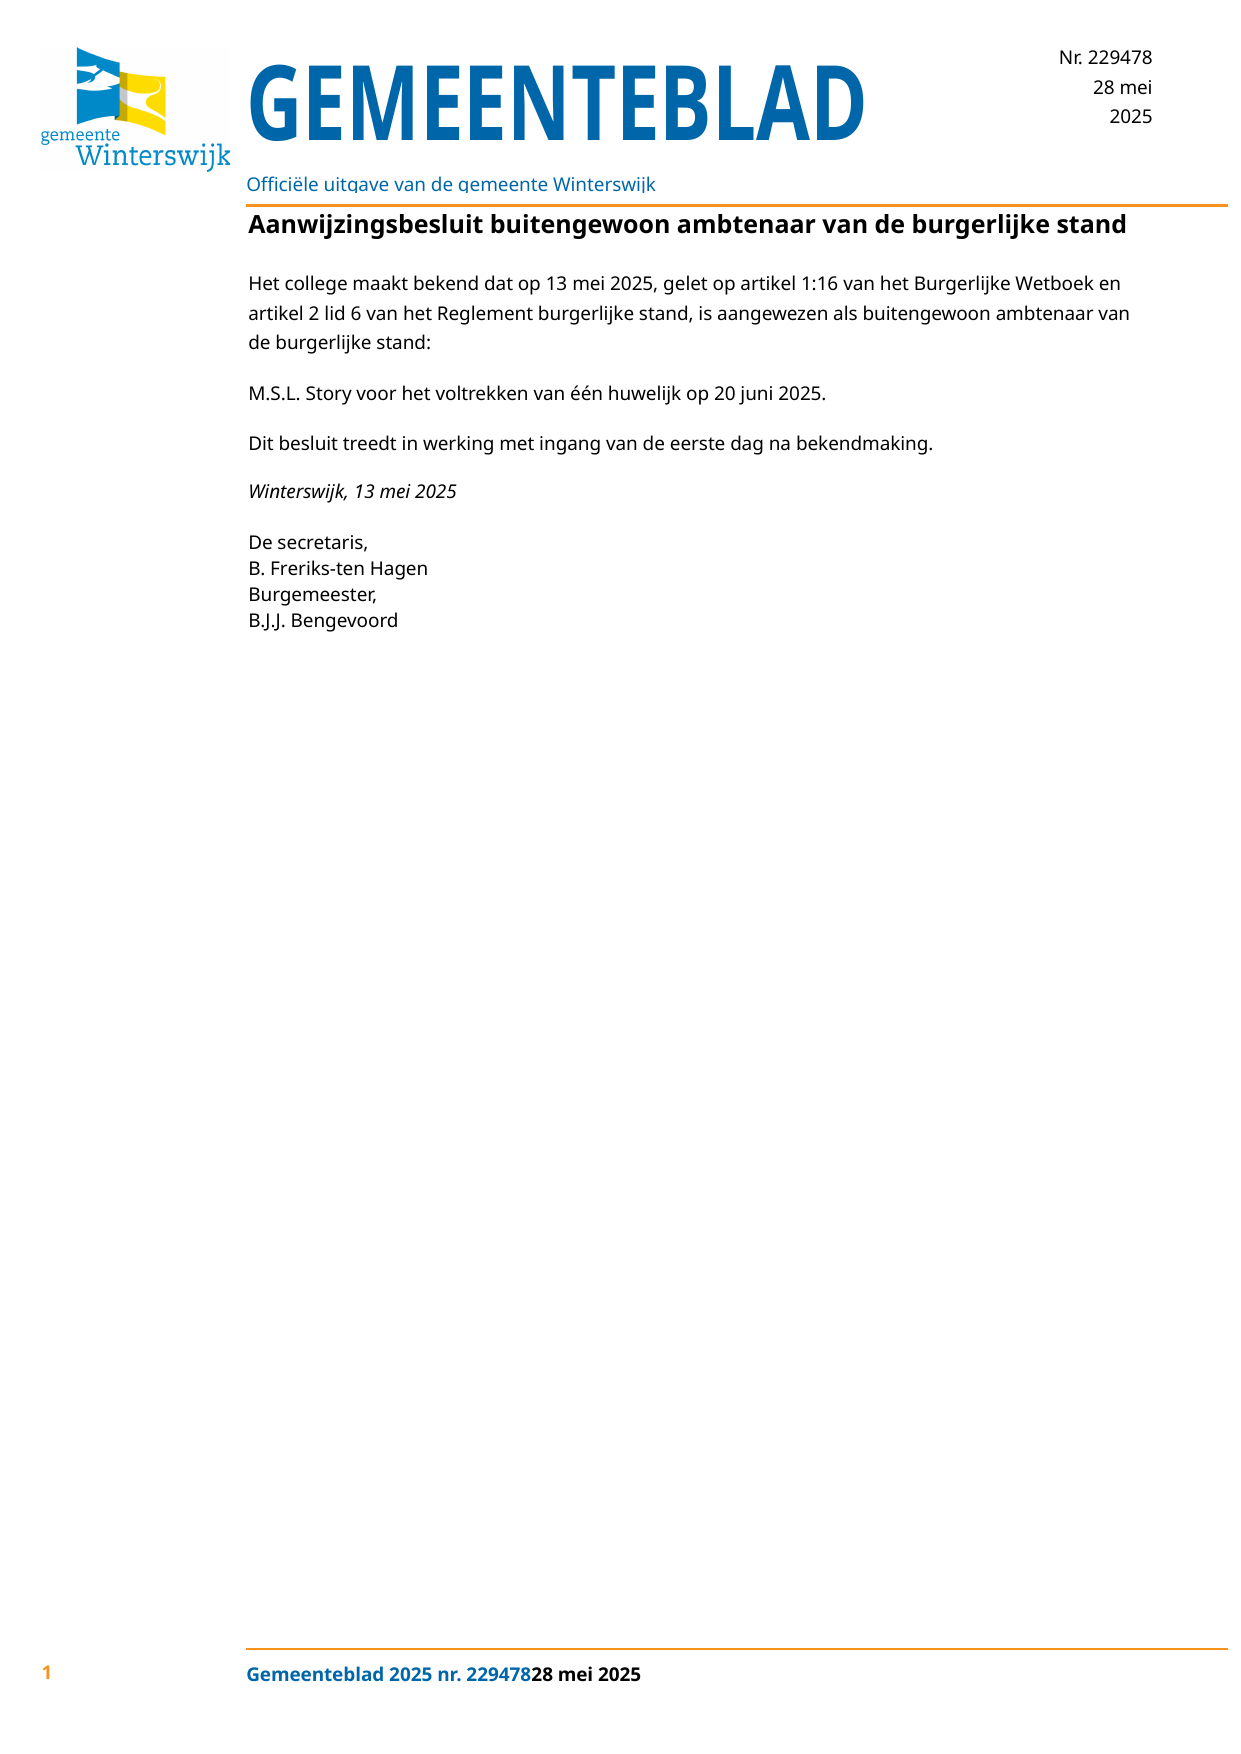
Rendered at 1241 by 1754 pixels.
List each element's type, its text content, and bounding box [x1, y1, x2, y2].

text Winterswijk, 13 mei 2025 [248, 478, 1152, 504]
text De secretaris, [248, 529, 1152, 555]
text Het college maakt bekend dat op 13 mei 2025, gelet op artikel 1:16 van het Burgerlijke Wetboek en artikel 2 lid 6 van het Reglement burgerlijke stand, is aangewezen als buitengewoon ambtenaar van de burgerlijke stand: [248, 270, 1152, 355]
text B.J.J. Bengevoord [248, 607, 1152, 632]
text Aanwijzingsbesluit buitengewoon ambtenaar van de burgerlijke stand [248, 207, 1152, 241]
picture [41, 47, 231, 172]
picture [225, 153, 231, 162]
text Dit besluit treedt in werking met ingang van de eerste dag na bekendmaking. [248, 430, 1152, 456]
text B. Freriks-ten Hagen [248, 555, 1152, 581]
text M.S.L. Story voor het voltrekken van één huwelijk op 20 juni 2025. [248, 380, 1152, 406]
text Burgemeester, [248, 581, 1152, 607]
